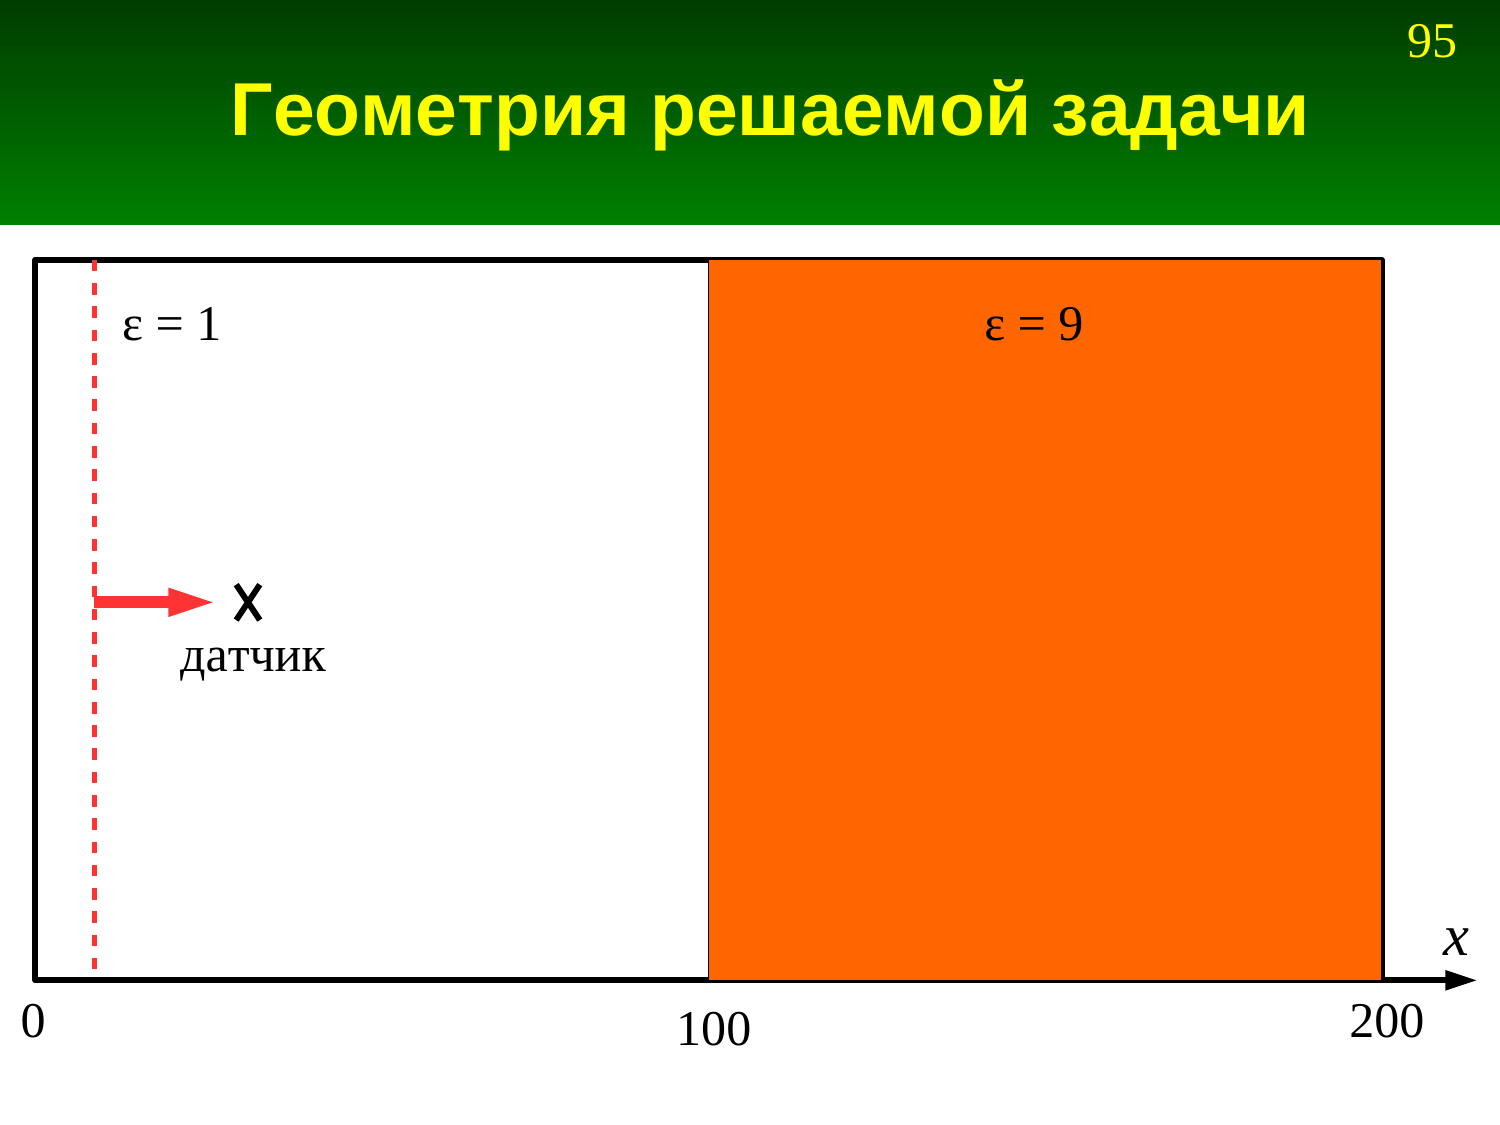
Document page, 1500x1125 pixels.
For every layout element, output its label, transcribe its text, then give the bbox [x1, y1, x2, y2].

title Геометрия решаемой задачи [100, 7, 1441, 204]
text_box 100 [661, 988, 767, 1063]
text_box ε = 9 [969, 283, 1099, 359]
text_box x [1429, 889, 1485, 975]
text_box 200 [1334, 980, 1440, 1056]
text_box 0 [5, 980, 61, 1056]
text_box датчик [165, 614, 341, 689]
text_box ε = 1 [107, 283, 237, 359]
text_box [35, 259, 1382, 981]
